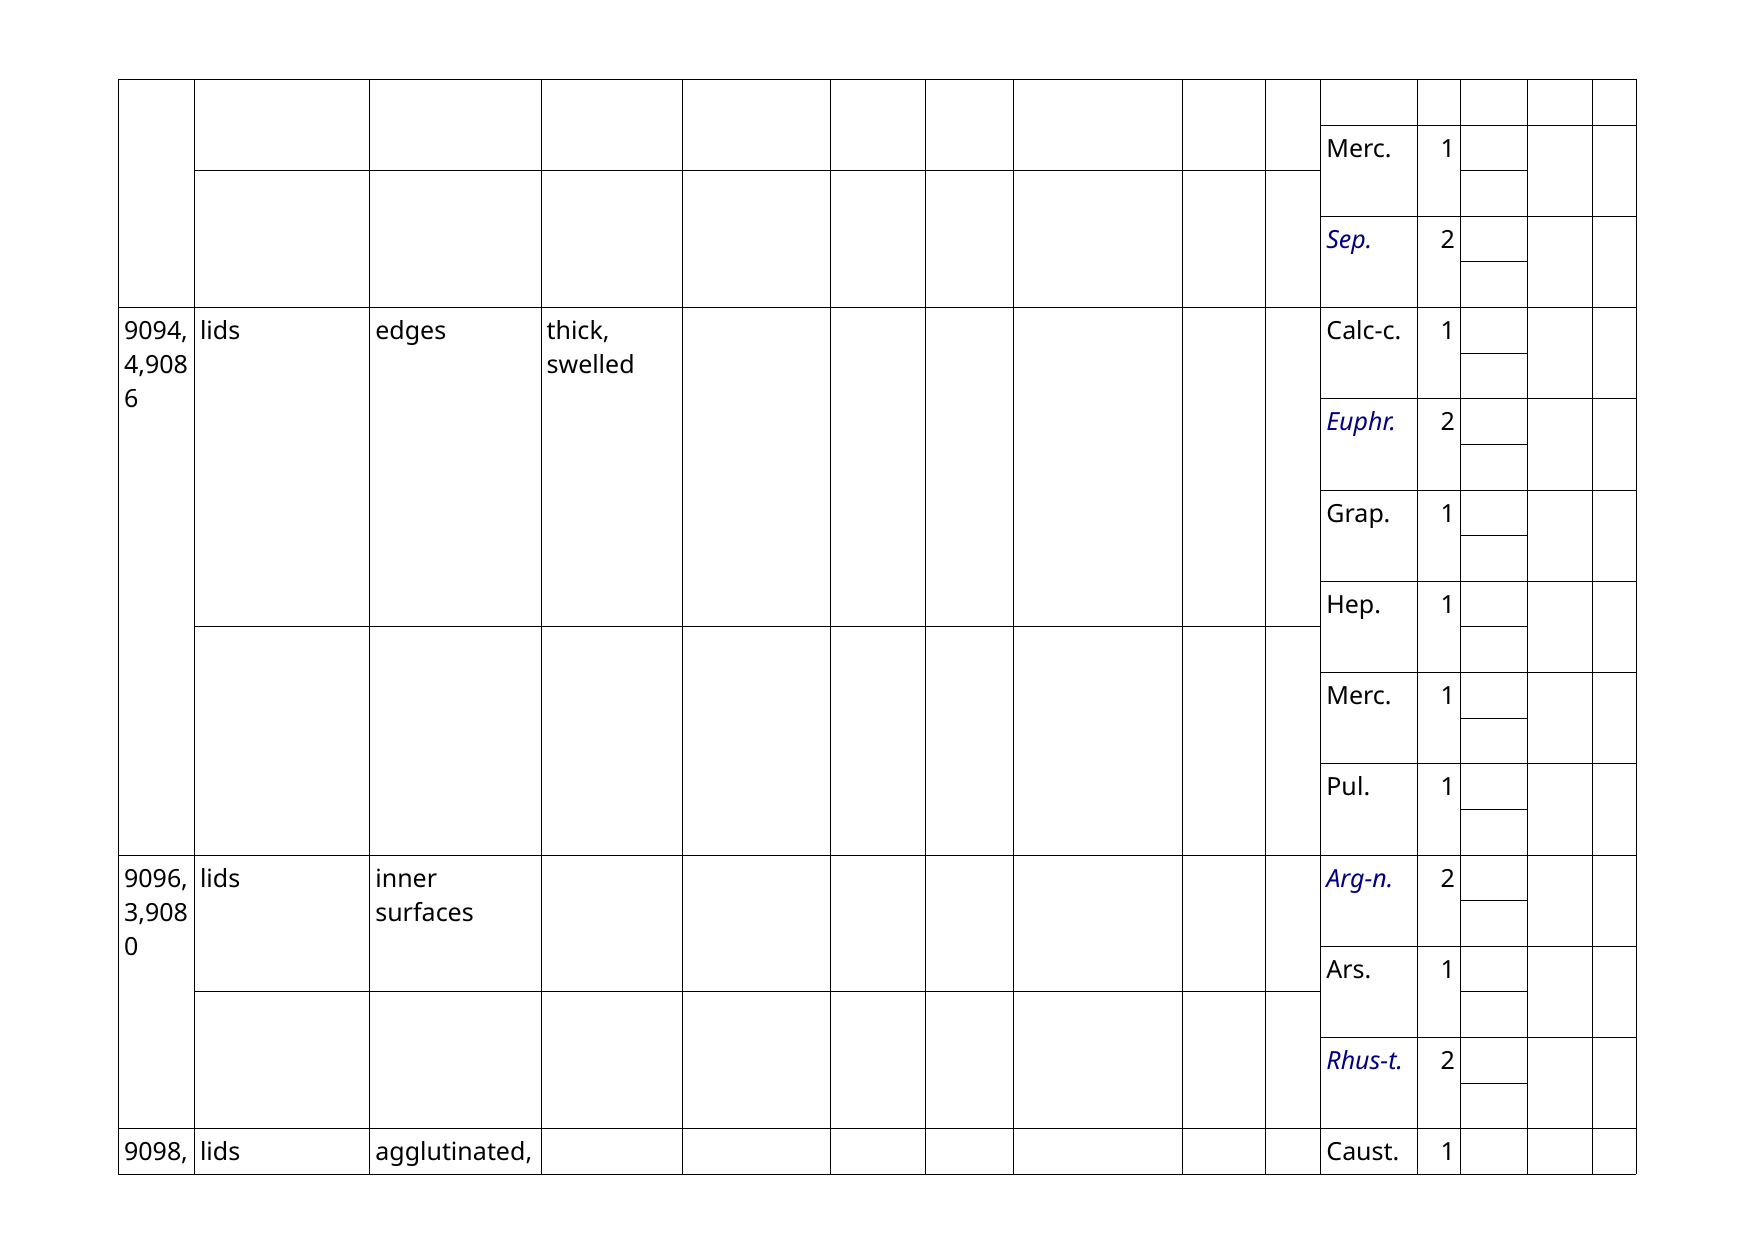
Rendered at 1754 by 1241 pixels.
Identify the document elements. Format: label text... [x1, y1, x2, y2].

table_cell [1418, 80, 1460, 124]
table_cell [1593, 856, 1636, 946]
table_cell [1461, 80, 1527, 124]
table_cell [542, 856, 682, 991]
table_cell [1266, 171, 1320, 307]
table_cell [831, 308, 925, 626]
table_cell 1 [1418, 947, 1460, 1037]
table_cell [1183, 992, 1265, 1128]
table_cell [1461, 536, 1527, 581]
table_cell [1183, 308, 1265, 626]
table_cell [1461, 171, 1527, 216]
table_cell [1461, 1129, 1527, 1174]
table_cell 1 [1418, 126, 1460, 216]
table_cell [1266, 627, 1320, 854]
table_cell Hep. [1321, 582, 1417, 672]
table_cell [119, 80, 194, 307]
table_cell [1528, 764, 1592, 854]
table_cell [195, 171, 369, 307]
table_cell [1528, 1038, 1592, 1128]
table_cell [1461, 491, 1527, 535]
table_cell inner surfaces [370, 856, 541, 991]
table_cell [1183, 856, 1265, 991]
table_cell [1593, 1038, 1636, 1128]
table_cell [1528, 399, 1592, 489]
table_cell [1593, 673, 1636, 763]
table_cell [831, 1129, 925, 1174]
table_cell [1461, 445, 1527, 489]
table_cell [1528, 856, 1592, 946]
table_cell [1461, 947, 1527, 991]
table_cell 2 [1418, 217, 1460, 307]
table_cell [831, 171, 925, 307]
table_cell [542, 171, 682, 307]
table_cell [542, 1129, 682, 1174]
table_cell [831, 627, 925, 854]
table_cell [1014, 308, 1182, 626]
table_cell [1266, 1129, 1320, 1174]
table_cell [1461, 764, 1527, 809]
table_cell [1014, 856, 1182, 991]
table_cell [1183, 171, 1265, 307]
table_cell 1 [1418, 308, 1460, 398]
table_cell [1461, 582, 1527, 626]
table_cell [1461, 399, 1527, 444]
table_cell [926, 1129, 1013, 1174]
table_cell [1593, 217, 1636, 307]
table_cell [1593, 80, 1636, 124]
table_cell Pul. [1321, 764, 1417, 854]
table_cell [1014, 80, 1182, 170]
table_cell [1528, 1129, 1592, 1174]
table_cell [1183, 80, 1265, 170]
table_cell [1593, 947, 1636, 1037]
table_cell [1528, 673, 1592, 763]
table_cell 1 [1418, 582, 1460, 672]
table_cell lids [195, 1129, 369, 1174]
table_cell 2 [1418, 399, 1460, 489]
table_cell [1593, 582, 1636, 672]
table_cell [1461, 354, 1527, 398]
table_cell 1 [1418, 491, 1460, 581]
table_cell agglutinated, [370, 1129, 541, 1174]
table_cell [1461, 856, 1527, 900]
table_cell Arg-n. [1321, 856, 1417, 946]
table_cell [1528, 217, 1592, 307]
table_cell [831, 992, 925, 1128]
table_cell [1461, 262, 1527, 307]
table_cell [1528, 308, 1592, 398]
table_cell [1528, 491, 1592, 581]
table_cell [683, 992, 830, 1128]
table_cell [831, 856, 925, 991]
table_cell [683, 856, 830, 991]
table_cell [926, 308, 1013, 626]
table_cell [683, 627, 830, 854]
table_cell [926, 992, 1013, 1128]
table_cell [831, 80, 925, 170]
table_cell [1014, 627, 1182, 854]
table_cell [1014, 992, 1182, 1128]
table_cell Sep. [1321, 217, 1417, 307]
table_cell [683, 1129, 830, 1174]
table_cell [1461, 627, 1527, 672]
table_cell 1 [1418, 673, 1460, 763]
table_cell [1266, 80, 1320, 170]
table_cell [683, 171, 830, 307]
table_cell [370, 171, 541, 307]
table_cell [1461, 673, 1527, 718]
table_cell Calc-c. [1321, 308, 1417, 398]
table_cell 9098, [119, 1129, 194, 1174]
table_cell lids [195, 856, 369, 991]
table_cell [1461, 810, 1527, 854]
table_cell [370, 80, 541, 170]
table_cell lids [195, 308, 369, 626]
table_cell [1183, 627, 1265, 854]
table_cell [926, 627, 1013, 854]
table_cell 1 [1418, 1129, 1460, 1174]
table_cell [683, 308, 830, 626]
table_cell 9096,3,9080 [119, 856, 194, 1128]
table_cell [683, 80, 830, 170]
table_cell [542, 627, 682, 854]
table_cell [1461, 1084, 1527, 1128]
table_cell [1321, 80, 1417, 124]
table_cell [1266, 856, 1320, 991]
table_cell [1528, 80, 1592, 124]
table_cell [1014, 1129, 1182, 1174]
table_cell [370, 992, 541, 1128]
table_cell thick, swelled [542, 308, 682, 626]
table_cell Caust. [1321, 1129, 1417, 1174]
table_cell [1528, 947, 1592, 1037]
table_cell Merc. [1321, 673, 1417, 763]
table_cell [1461, 308, 1527, 353]
table_cell edges [370, 308, 541, 626]
table_cell [195, 627, 369, 854]
table_cell Grap. [1321, 491, 1417, 581]
table_cell Ars. [1321, 947, 1417, 1037]
table_cell [1461, 126, 1527, 170]
table_cell [1593, 1129, 1636, 1174]
table_cell [1461, 217, 1527, 261]
table_cell Merc. [1321, 126, 1417, 216]
table_cell [1528, 582, 1592, 672]
table_cell [195, 992, 369, 1128]
table_cell [1593, 126, 1636, 216]
table_cell [1461, 719, 1527, 763]
table_cell [926, 80, 1013, 170]
table_cell [1266, 308, 1320, 626]
table_cell [1593, 308, 1636, 398]
table_cell [1593, 491, 1636, 581]
table_cell [1593, 764, 1636, 854]
table_cell [1266, 992, 1320, 1128]
table_cell [1593, 399, 1636, 489]
table_cell [195, 80, 369, 170]
table_cell [542, 992, 682, 1128]
table_cell Euphr. [1321, 399, 1417, 489]
table_cell [1461, 1038, 1527, 1083]
table_cell 9094,4,9086 [119, 308, 194, 854]
table_cell Rhus-t. [1321, 1038, 1417, 1128]
table_cell [1461, 901, 1527, 946]
table_cell [1528, 126, 1592, 216]
table_cell 2 [1418, 1038, 1460, 1128]
table_cell [926, 171, 1013, 307]
table_cell [1461, 992, 1527, 1037]
table_cell [1014, 171, 1182, 307]
table_cell 2 [1418, 856, 1460, 946]
table_cell [926, 856, 1013, 991]
table_cell [542, 80, 682, 170]
table_cell [370, 627, 541, 854]
table_cell [1183, 1129, 1265, 1174]
table_cell 1 [1418, 764, 1460, 854]
